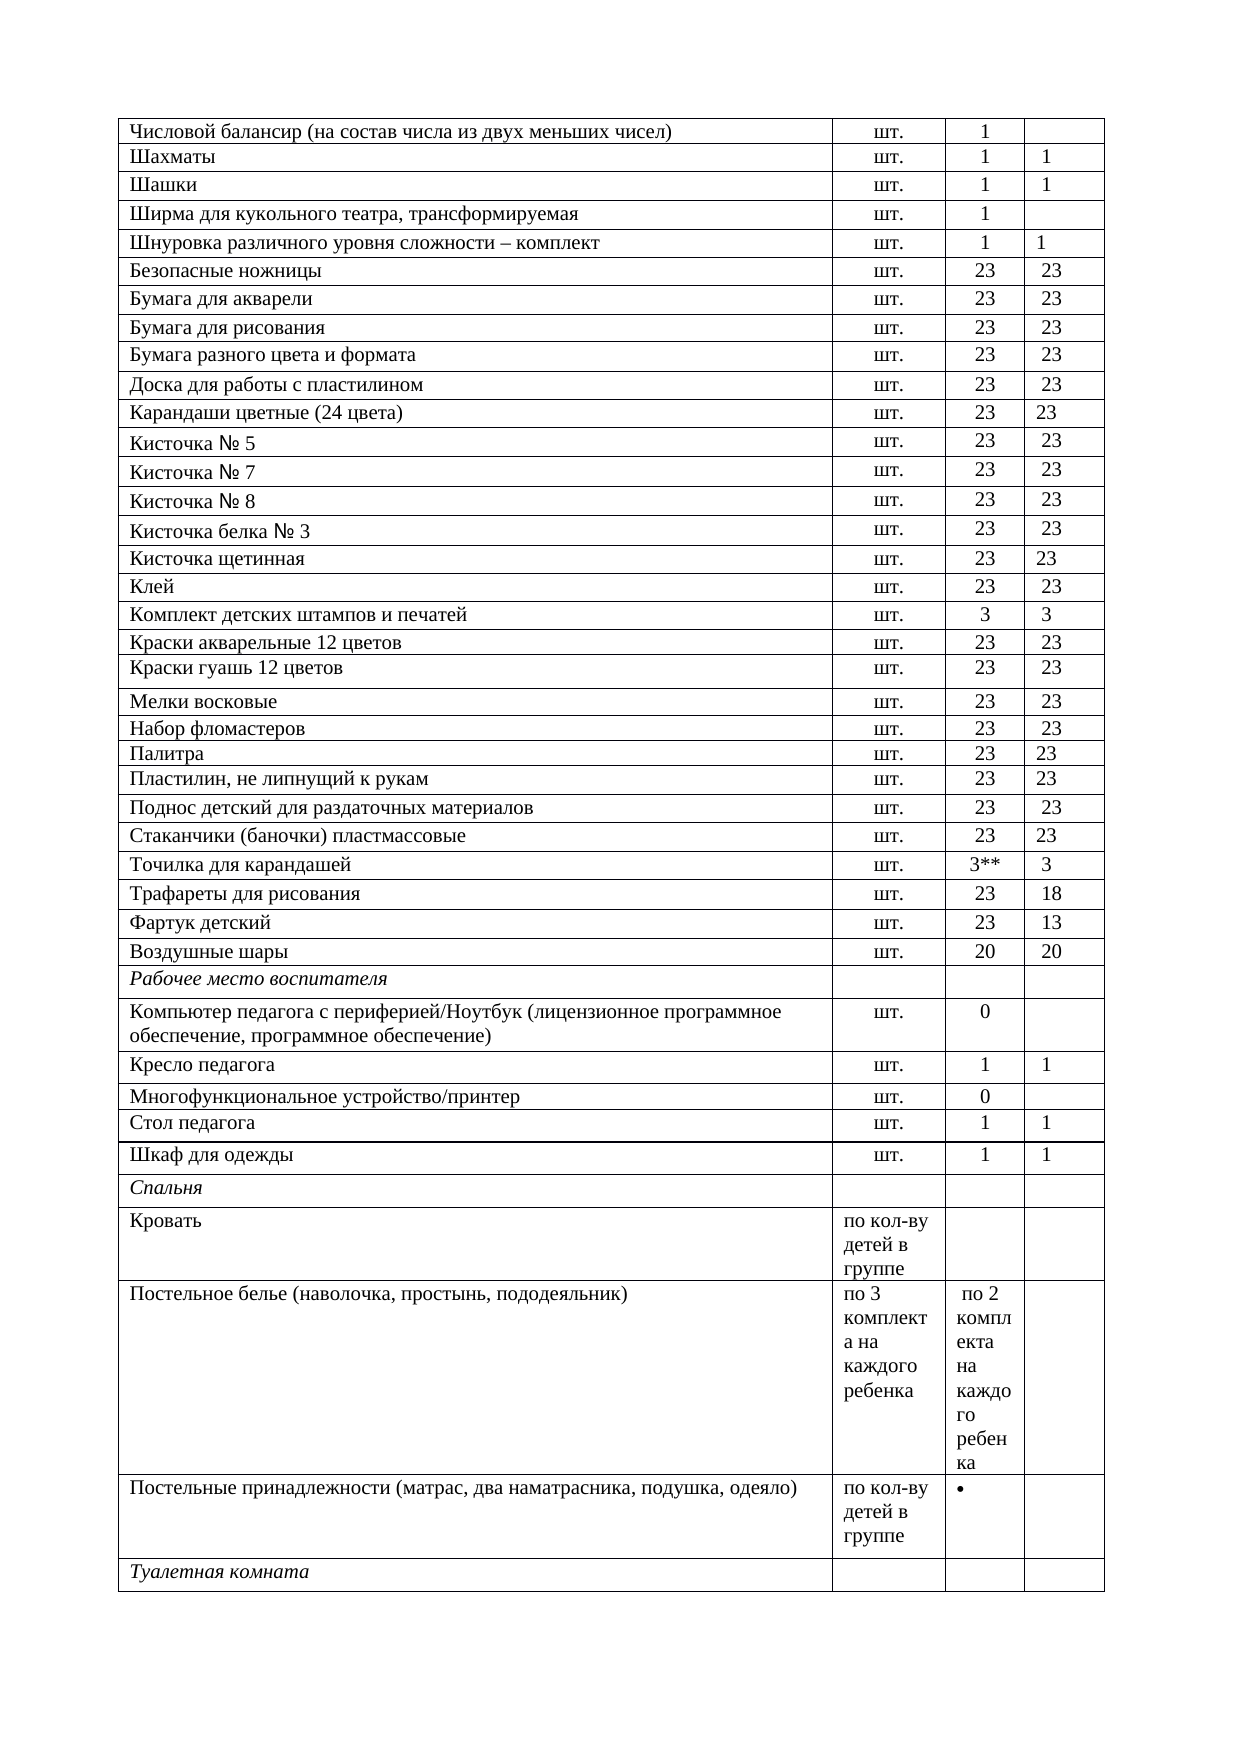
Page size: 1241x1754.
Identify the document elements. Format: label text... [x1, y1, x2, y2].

table_cell 23 [946, 372, 1024, 399]
table_cell Постельное белье (наволочка, простынь, пододеяльник) [119, 1281, 832, 1474]
table_cell Постельные принадлежности (матрас, два наматрасника, подушка, одеяло) [119, 1475, 832, 1558]
table_cell шт. [833, 286, 945, 313]
table_cell Краски гуашь 12 цветов [119, 655, 832, 688]
table_cell 23 [946, 630, 1024, 654]
table_cell шт. [833, 144, 945, 171]
table_cell [1025, 1208, 1104, 1280]
table_cell Клей [119, 574, 832, 601]
table_cell 23 [946, 457, 1024, 486]
table_cell 1 [1025, 1052, 1104, 1083]
table_cell 18 [1025, 880, 1104, 908]
table_cell шт. [833, 487, 945, 515]
table_cell 3 [1025, 602, 1104, 628]
table_cell Кровать [119, 1208, 832, 1280]
table_cell 23 [946, 546, 1024, 573]
table_cell 23 [1025, 487, 1104, 515]
table_cell шт. [833, 1110, 945, 1141]
table_cell 20 [946, 939, 1024, 965]
table_cell шт. [833, 823, 945, 851]
table_cell 1 [946, 144, 1024, 171]
table_cell Кресло педагога [119, 1052, 832, 1083]
table_cell шт. [833, 716, 945, 740]
table_cell 23 [1025, 741, 1104, 765]
table_cell 23 [946, 487, 1024, 515]
table_cell шт. [833, 258, 945, 285]
table_cell шт. [833, 939, 945, 965]
table_cell 13 [1025, 910, 1104, 938]
table_cell [946, 1559, 1024, 1591]
table_cell 23 [946, 400, 1024, 427]
table_cell 23 [1025, 630, 1104, 654]
table_cell 23 [946, 258, 1024, 285]
table_cell Многофункциональное устройство/принтер [119, 1084, 832, 1108]
table_cell 1 [946, 201, 1024, 229]
table_cell 1 [946, 230, 1024, 257]
table_cell [946, 966, 1024, 998]
table_cell [1025, 1084, 1104, 1108]
table_cell 1 [946, 1052, 1024, 1083]
table_cell 23 [1025, 258, 1104, 285]
table_cell 1 [1025, 1143, 1104, 1174]
table_cell 23 [1025, 400, 1104, 427]
table_cell [1025, 1475, 1104, 1558]
table_cell 23 [1025, 689, 1104, 715]
table_cell 1 [946, 1110, 1024, 1141]
table_cell Набор фломастеров [119, 716, 832, 740]
table_cell Кисточка № 8 [119, 487, 832, 515]
table_cell шт. [833, 655, 945, 688]
table_cell 23 [946, 516, 1024, 544]
table_cell Краски акварельные 12 цветов [119, 630, 832, 654]
table_cell шт. [833, 1143, 945, 1174]
table_cell [833, 966, 945, 998]
table_cell Комплект детских штампов и печатей [119, 602, 832, 628]
table_cell шт. [833, 880, 945, 908]
table_cell 23 [946, 342, 1024, 371]
table_cell 23 [1025, 716, 1104, 740]
table_cell 23 [946, 286, 1024, 313]
table_cell 23 [946, 766, 1024, 794]
table_cell 23 [1025, 766, 1104, 794]
table_cell 3 [1025, 852, 1104, 879]
table_cell [1025, 966, 1104, 998]
table_cell шт. [833, 119, 945, 143]
table_cell Шашки [119, 172, 832, 200]
table_cell шт. [833, 1052, 945, 1083]
table_cell по кол-ву детей в группе [833, 1475, 945, 1558]
table_cell 1 [1025, 230, 1104, 257]
table_cell 23 [946, 315, 1024, 341]
table_cell [946, 1175, 1024, 1207]
table_cell 1 [946, 1143, 1024, 1174]
table_cell шт. [833, 630, 945, 654]
table_cell Компьютер педагога с периферией/Ноутбук (лицензионное программное обеспечение, программное обеспечение) [119, 999, 832, 1051]
table_cell Туалетная комната [119, 1559, 832, 1591]
table_cell 23 [1025, 428, 1104, 456]
table_cell шт. [833, 574, 945, 601]
table_cell шт. [833, 999, 945, 1051]
table_cell [1025, 201, 1104, 229]
table_cell шт. [833, 689, 945, 715]
table_cell 23 [1025, 823, 1104, 851]
table_cell Кисточка щетинная [119, 546, 832, 573]
table_cell 23 [1025, 372, 1104, 399]
table_cell 23 [1025, 574, 1104, 601]
table_cell Кисточка белка № 3 [119, 516, 832, 544]
table_cell 23 [946, 910, 1024, 938]
table_cell Числовой балансир (на состав числа из двух меньших чисел) [119, 119, 832, 143]
table_cell шт. [833, 315, 945, 341]
table_cell 23 [1025, 546, 1104, 573]
table_cell шт. [833, 230, 945, 257]
table_cell 1 [1025, 172, 1104, 200]
table_cell шт. [833, 201, 945, 229]
table_cell Шнуровка различного уровня сложности – комплект [119, 230, 832, 257]
table_cell Бумага для акварели [119, 286, 832, 313]
table_cell шт. [833, 741, 945, 765]
table_cell Палитра [119, 741, 832, 765]
table_cell Кисточка № 5 [119, 428, 832, 456]
table_cell 23 [946, 655, 1024, 688]
table_cell Пластилин, не липнущий к рукам [119, 766, 832, 794]
table_cell 23 [946, 716, 1024, 740]
table_cell 1 [1025, 1110, 1104, 1141]
table_cell Бумага разного цвета и формата [119, 342, 832, 371]
table_cell 23 [1025, 457, 1104, 486]
table_cell Спальня [119, 1175, 832, 1207]
table_cell шт. [833, 910, 945, 938]
table_cell шт. [833, 457, 945, 486]
table_cell Фартук детский [119, 910, 832, 938]
table_cell по кол-ву детей в группе [833, 1208, 945, 1280]
table_cell [1025, 119, 1104, 143]
table_cell 0 [946, 1084, 1024, 1108]
table_cell Бумага для рисования [119, 315, 832, 341]
table_cell 23 [1025, 315, 1104, 341]
table_cell [946, 1208, 1024, 1280]
table_cell Рабочее место воспитателя [119, 966, 832, 998]
table_cell 23 [1025, 795, 1104, 822]
table_cell шт. [833, 516, 945, 544]
table_cell 1 [946, 119, 1024, 143]
table_cell шт. [833, 766, 945, 794]
table_cell шт. [833, 602, 945, 628]
table_cell 23 [946, 689, 1024, 715]
table_cell шт. [833, 795, 945, 822]
table_cell Карандаши цветные (24 цвета) [119, 400, 832, 427]
table_cell [1025, 1281, 1104, 1474]
table_cell по 3 комплекта на каждого ребенка [833, 1281, 945, 1474]
table_cell по 2 комплекта на каждого ребенка [946, 1281, 1024, 1474]
table_cell [1025, 999, 1104, 1051]
table_cell Мелки восковые [119, 689, 832, 715]
table_cell Кисточка № 7 [119, 457, 832, 486]
table_cell 23 [1025, 286, 1104, 313]
table_cell [946, 1475, 1024, 1558]
table_cell 23 [946, 880, 1024, 908]
table_cell 23 [1025, 516, 1104, 544]
table_cell 23 [946, 823, 1024, 851]
table_cell шт. [833, 172, 945, 200]
table_cell 3 [946, 602, 1024, 628]
table_cell [1025, 1559, 1104, 1591]
table_cell 1 [1025, 144, 1104, 171]
table_cell Шкаф для одежды [119, 1143, 832, 1174]
table_cell 23 [946, 741, 1024, 765]
table_cell Безопасные ножницы [119, 258, 832, 285]
table_cell Поднос детский для раздаточных материалов [119, 795, 832, 822]
table_cell шт. [833, 372, 945, 399]
table_cell шт. [833, 400, 945, 427]
table_cell 20 [1025, 939, 1104, 965]
table_cell Воздушные шары [119, 939, 832, 965]
table_cell шт. [833, 1084, 945, 1108]
table_cell [1025, 1175, 1104, 1207]
table_cell [833, 1175, 945, 1207]
table_cell 0 [946, 999, 1024, 1051]
table_cell Трафареты для рисования [119, 880, 832, 908]
table_cell Точилка для карандашей [119, 852, 832, 879]
table_cell [833, 1559, 945, 1591]
table_cell Стаканчики (баночки) пластмассовые [119, 823, 832, 851]
table_cell Стол педагога [119, 1110, 832, 1141]
table_cell Ширма для кукольного театра, трансформируемая [119, 201, 832, 229]
table_cell 3** [946, 852, 1024, 879]
table_cell шт. [833, 546, 945, 573]
table_cell шт. [833, 428, 945, 456]
table_cell шт. [833, 342, 945, 371]
table_cell 23 [1025, 342, 1104, 371]
table_cell 23 [1025, 655, 1104, 688]
table_cell 23 [946, 574, 1024, 601]
table_cell Шахматы [119, 144, 832, 171]
table_cell 1 [946, 172, 1024, 200]
table_cell 23 [946, 795, 1024, 822]
table_cell 23 [946, 428, 1024, 456]
table_cell Доска для работы с пластилином [119, 372, 832, 399]
table_cell шт. [833, 852, 945, 879]
